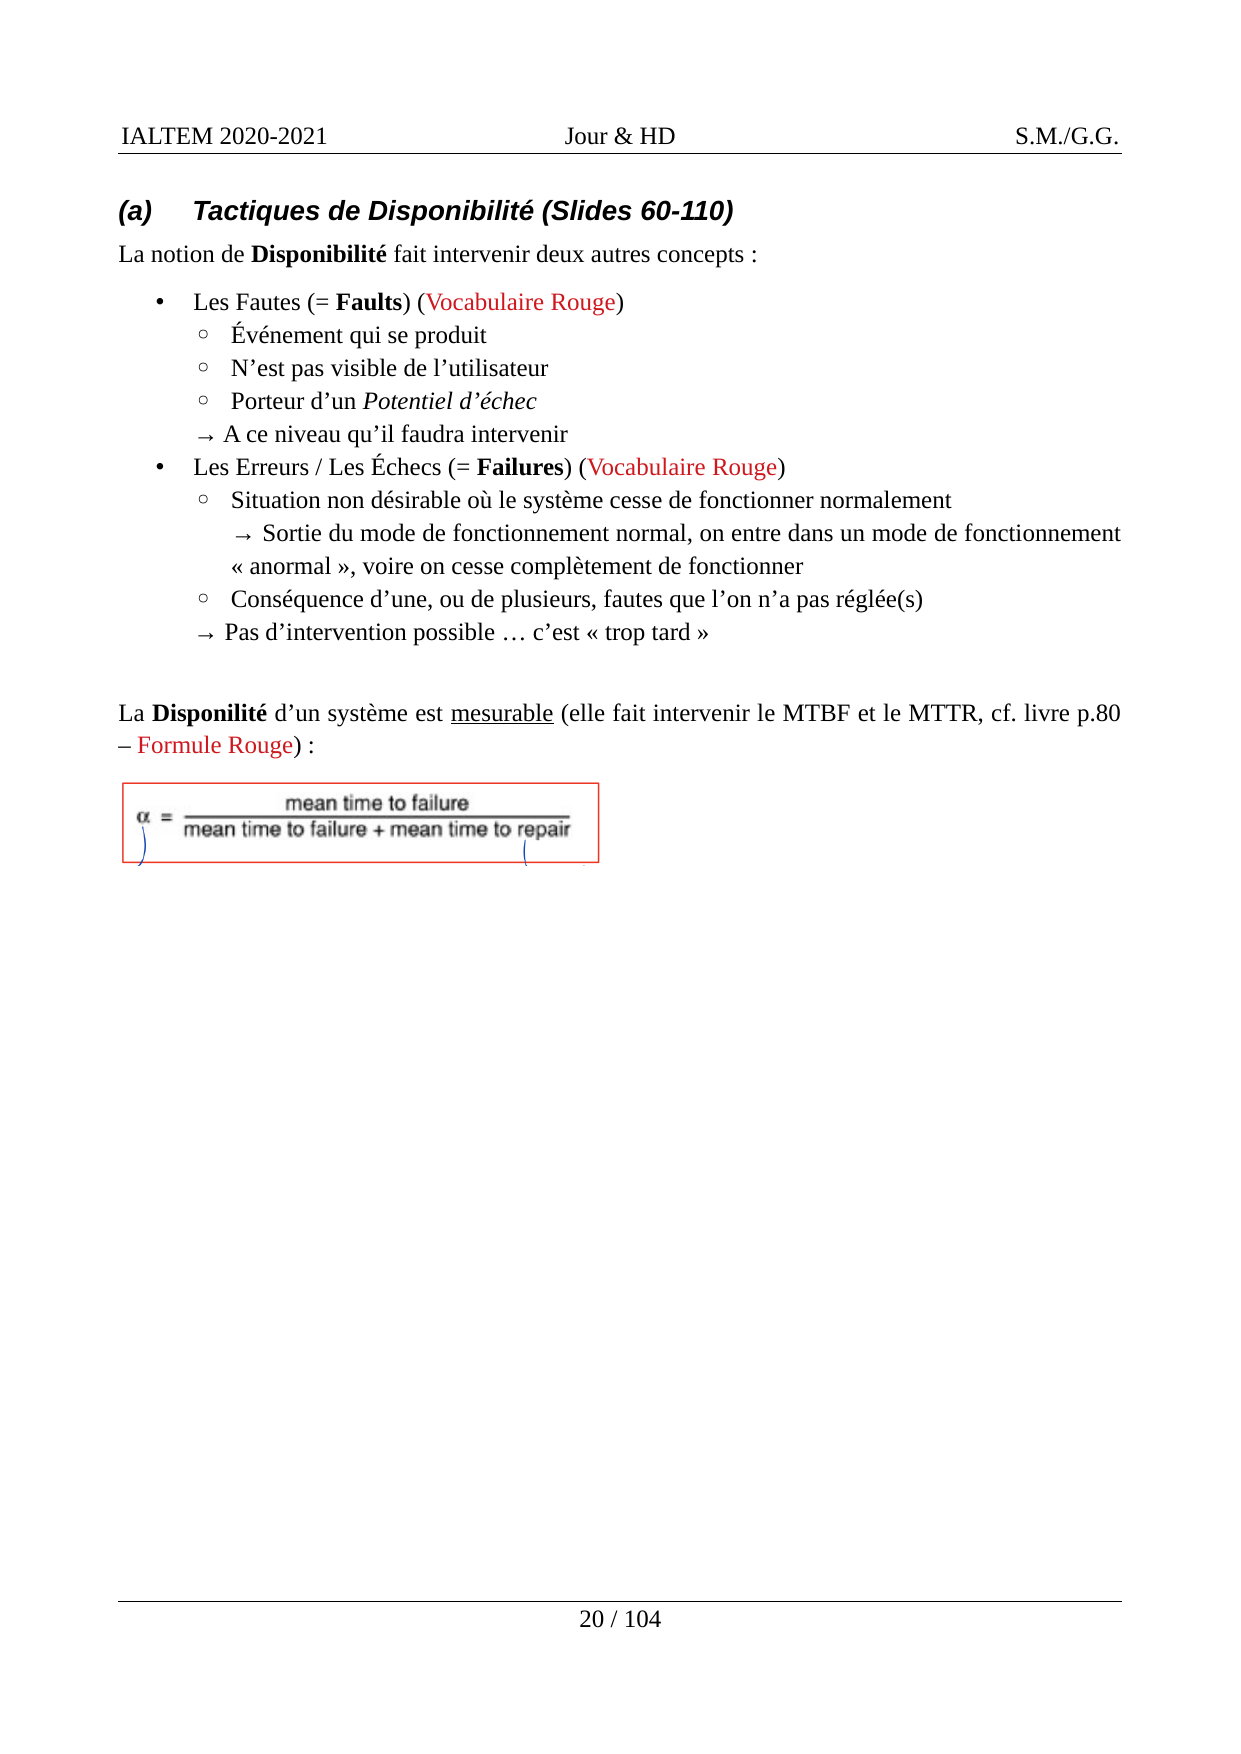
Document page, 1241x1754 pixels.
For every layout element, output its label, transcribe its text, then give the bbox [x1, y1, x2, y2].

list → Sortie du mode de fonctionnement normal, on entre dans un mode de fonctionnement « anormal », voire on cesse complètement de fonctionner [193, 518, 1122, 580]
list Conséquence d’une, ou de plusieurs, fautes que l’on n’a pas réglée(s) [193, 584, 1122, 613]
list Événement qui se produit [193, 320, 1122, 348]
list → A ce niveau qu’il faudra intervenir [156, 419, 1122, 448]
text La notion de Disponibilité fait intervenir deux autres concepts : [118, 239, 1122, 268]
list Les Fautes (= Faults) (Vocabulaire Rouge) [156, 287, 1122, 316]
picture [118, 778, 601, 866]
text La Disponilité d’un système est mesurable (elle fait intervenir le MTBF et le MTTR, cf. livre p.80 – Formule Rouge) : [118, 698, 1122, 759]
list Porteur d’un Potentiel d’échec [193, 386, 1122, 414]
list N’est pas visible de l’utilisateur [193, 353, 1122, 382]
list → Pas d’intervention possible … c’est « trop tard » [156, 617, 1122, 646]
subtitle Tactiques de Disponibilité (Slides 60-110) [118, 195, 1122, 227]
list Les Erreurs / Les Échecs (= Failures) (Vocabulaire Rouge) [156, 452, 1122, 481]
list Situation non désirable où le système cesse de fonctionner normalement [193, 485, 1122, 514]
